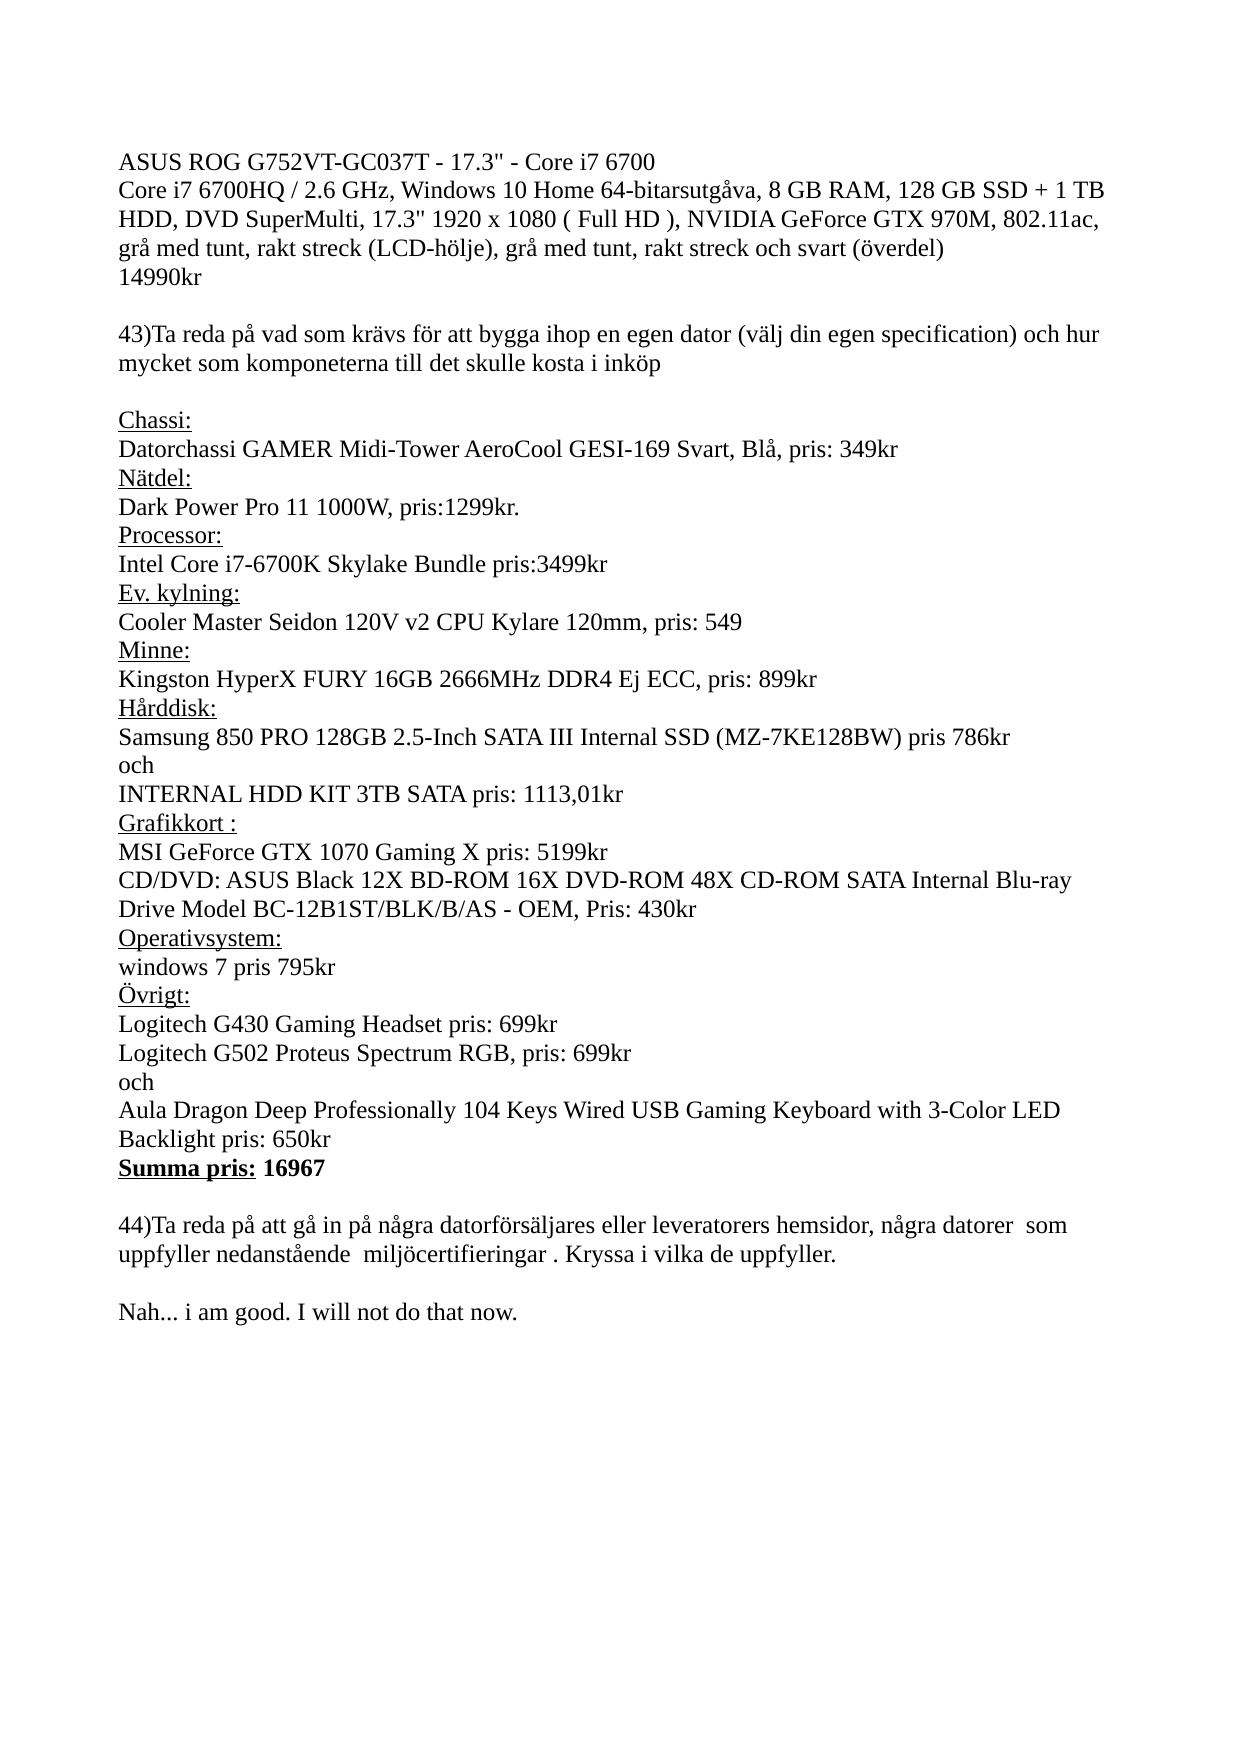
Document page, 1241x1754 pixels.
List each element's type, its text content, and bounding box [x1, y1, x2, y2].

text Ev. kylning: [118, 578, 1122, 607]
text och [118, 1067, 1122, 1096]
text CD/DVD: ASUS Black 12X BD-ROM 16X DVD-ROM 48X CD-ROM SATA Internal Blu-ray Drive Model BC-12B1ST/BLK/B/AS - OEM, Pris: 430kr [118, 866, 1122, 923]
text Aula Dragon Deep Professionally 104 Keys Wired USB Gaming Keyboard with 3-Color LED Backlight pris: 650kr [118, 1096, 1122, 1153]
text Summa pris: 16967 [118, 1153, 1122, 1182]
text Övrigt: [118, 981, 1122, 1009]
text Hårddisk: [118, 693, 1122, 722]
text 14990kr [118, 262, 1122, 291]
text 44)Ta reda på att gå in på några datorförsäljares eller leveratorers hemsidor, några datorer som uppfyller nedanstående miljöcertifieringar . Kryssa i vilka de uppfyller. [118, 1211, 1122, 1268]
text INTERNAL HDD KIT 3TB SATA pris: 1113,01kr [118, 779, 1122, 808]
text 43)Ta reda på vad som krävs för att bygga ihop en egen dator (välj din egen specification) och hur mycket som komponeterna till det skulle kosta i inköp [118, 319, 1122, 377]
text Processor: [118, 521, 1122, 549]
text Core i7 6700HQ / 2.6 GHz, Windows 10 Home 64-bitarsutgåva, 8 GB RAM, 128 GB SSD + 1 TB HDD, DVD SuperMulti, 17.3" 1920 x 1080 ( Full HD ), NVIDIA GeForce GTX 970M, 802.11ac, grå med tunt, rakt streck (LCD-hölje), grå med tunt, rakt streck och svart (överdel) [118, 176, 1122, 262]
text Intel Core i7-6700K Skylake Bundle pris:3499kr [118, 549, 1122, 578]
text och [118, 751, 1122, 779]
text Logitech G502 Proteus Spectrum RGB, pris: 699kr [118, 1038, 1122, 1067]
text MSI GeForce GTX 1070 Gaming X pris: 5199kr [118, 837, 1122, 866]
text Logitech G430 Gaming Headset pris: 699kr [118, 1009, 1122, 1038]
text Grafikkort : [118, 808, 1122, 837]
text Datorchassi GAMER Midi-Tower AeroCool GESI-169 Svart, Blå, pris: 349kr [118, 434, 1122, 463]
text Nätdel: [118, 463, 1122, 492]
text Cooler Master Seidon 120V v2 CPU Kylare 120mm, pris: 549 [118, 607, 1122, 636]
text ASUS ROG G752VT-GC037T - 17.3" - Core i7 6700 [118, 147, 1122, 176]
text Samsung 850 PRO 128GB 2.5-Inch SATA III Internal SSD (MZ-7KE128BW) pris 786kr [118, 722, 1122, 751]
text Operativsystem: [118, 923, 1122, 952]
text Kingston HyperX FURY 16GB 2666MHz DDR4 Ej ECC, pris: 899kr [118, 664, 1122, 693]
text Dark Power Pro 11 1000W, pris:1299kr. [118, 492, 1122, 521]
text Nah... i am good. I will not do that now. [118, 1297, 1122, 1326]
text Chassi: [118, 406, 1122, 434]
text Minne: [118, 636, 1122, 664]
text windows 7 pris 795kr [118, 952, 1122, 981]
